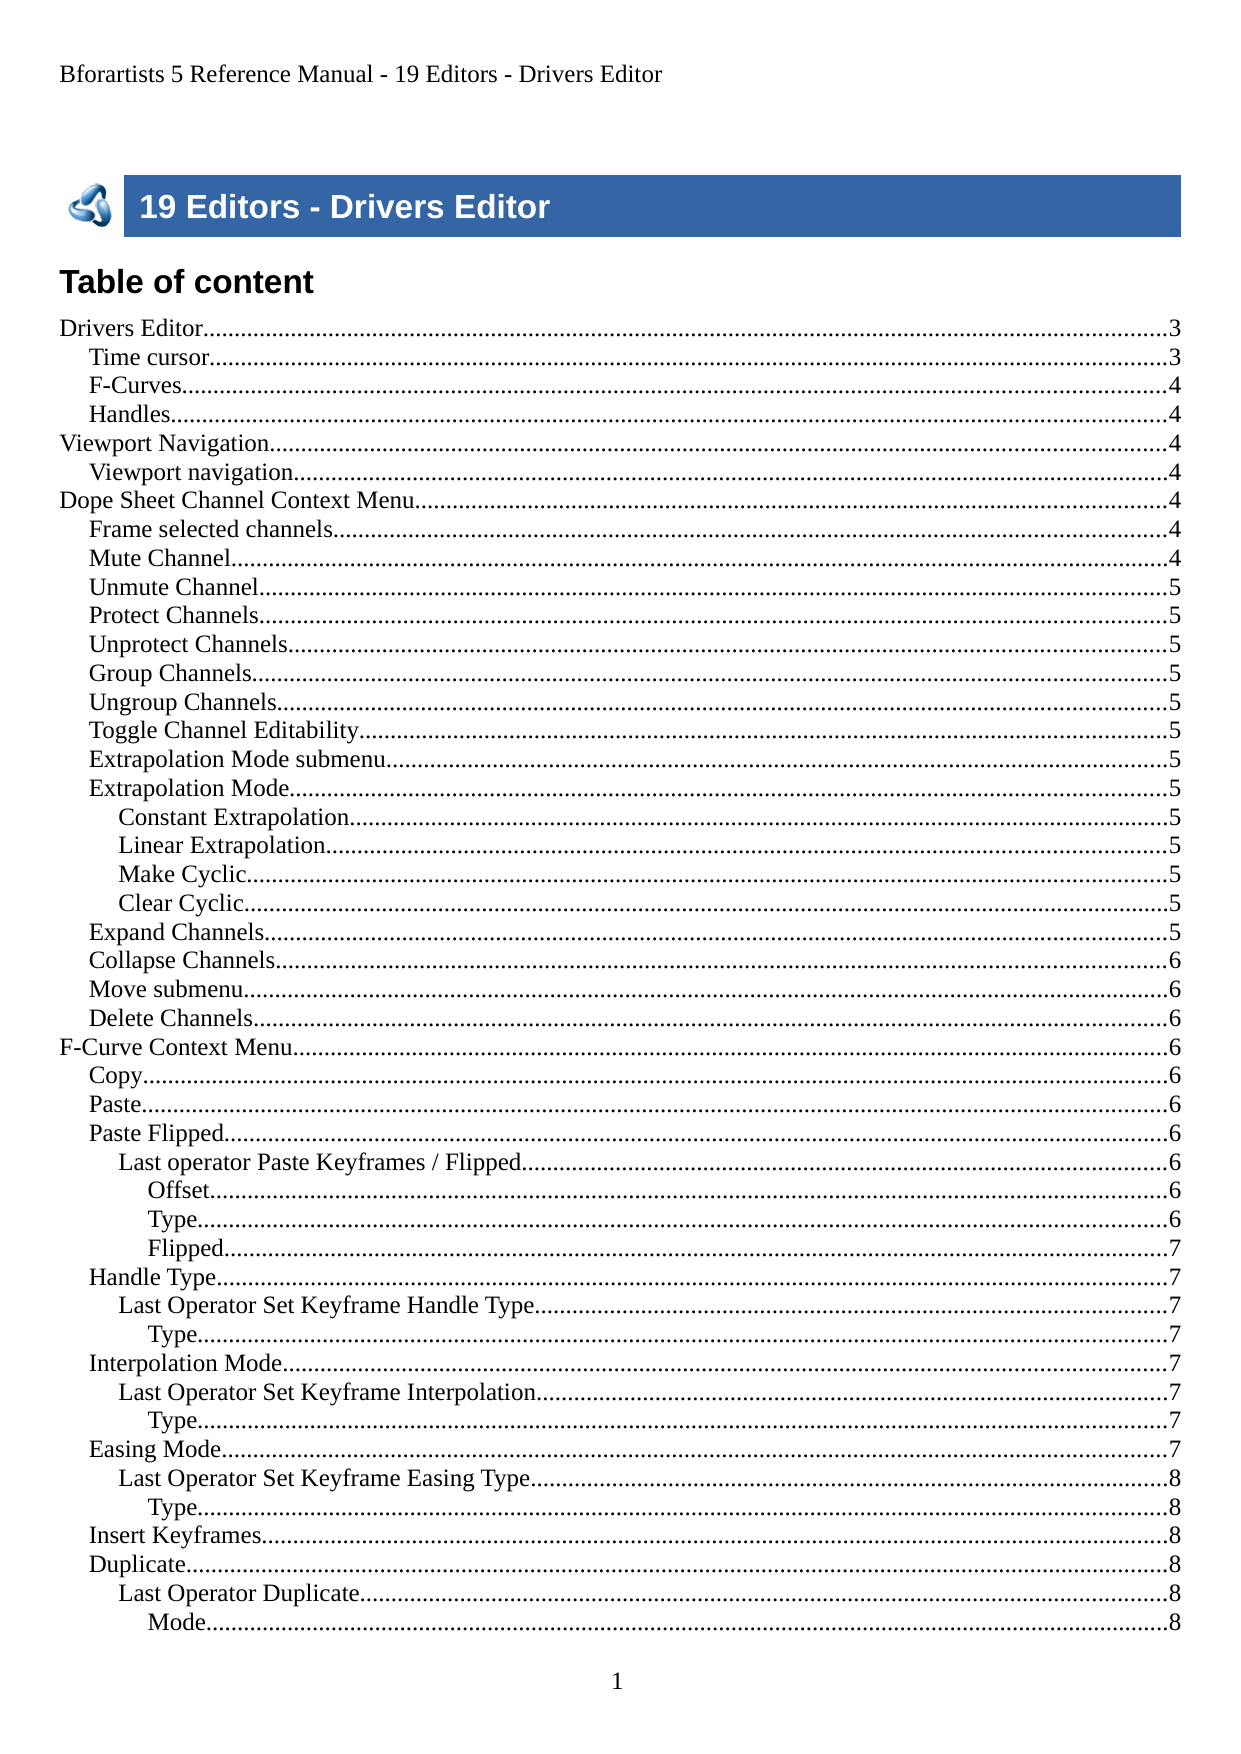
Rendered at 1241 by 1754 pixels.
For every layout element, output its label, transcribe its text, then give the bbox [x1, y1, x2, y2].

table_header [59, 175, 124, 237]
text Interpolation Mode 7 [88, 1348, 1181, 1377]
text Offset 6 [147, 1175, 1181, 1204]
picture [65, 180, 114, 230]
text Type 8 [147, 1492, 1181, 1520]
text Last Operator Set Keyframe Interpolation 7 [118, 1377, 1181, 1405]
text Type 6 [147, 1204, 1181, 1233]
text Extrapolation Mode submenu 5 [88, 744, 1181, 773]
text Duplicate 8 [88, 1549, 1181, 1578]
text Group Channels 5 [88, 658, 1181, 687]
text Make Cyclic 5 [118, 859, 1181, 888]
text Unmute Channel 5 [88, 572, 1181, 600]
text Ungroup Channels 5 [88, 687, 1181, 715]
text Paste Flipped 6 [88, 1118, 1181, 1147]
text Last Operator Duplicate 8 [118, 1578, 1181, 1607]
text Type 7 [147, 1319, 1181, 1348]
text Toggle Channel Editability 5 [88, 715, 1181, 744]
subtitle Table of content [59, 262, 1181, 300]
text Linear Extrapolation 5 [118, 830, 1181, 859]
text Clear Cyclic 5 [118, 888, 1181, 917]
text Mute Channel 4 [88, 543, 1181, 572]
text Drivers Editor 3 [59, 313, 1181, 342]
text Time cursor 3 [88, 342, 1181, 370]
text Expand Channels 5 [88, 917, 1181, 945]
text Constant Extrapolation 5 [118, 802, 1181, 830]
text Last operator Paste Keyframes / Flipped 6 [118, 1147, 1181, 1175]
text Last Operator Set Keyframe Easing Type 8 [118, 1463, 1181, 1492]
text Mode 8 [147, 1607, 1181, 1635]
text Copy 6 [88, 1060, 1181, 1089]
text Extrapolation Mode 5 [88, 773, 1181, 802]
table_header 19 Editors - Drivers Editor [124, 175, 1181, 237]
text Dope Sheet Channel Context Menu 4 [59, 485, 1181, 514]
text Type 7 [147, 1405, 1181, 1434]
text Delete Channels 6 [88, 1003, 1181, 1032]
text Flipped 7 [147, 1233, 1181, 1262]
text Viewport navigation 4 [88, 457, 1181, 485]
text Collapse Channels 6 [88, 945, 1181, 974]
text Frame selected channels 4 [88, 514, 1181, 543]
text Insert Keyframes 8 [88, 1520, 1181, 1549]
text Easing Mode 7 [88, 1434, 1181, 1463]
text Move submenu 6 [88, 974, 1181, 1003]
text Handle Type 7 [88, 1262, 1181, 1290]
text Last Operator Set Keyframe Handle Type 7 [118, 1290, 1181, 1319]
text Protect Channels 5 [88, 600, 1181, 629]
text Unprotect Channels 5 [88, 629, 1181, 658]
text Viewport Navigation 4 [59, 428, 1181, 457]
text Handles 4 [88, 399, 1181, 428]
text Paste 6 [88, 1089, 1181, 1118]
text F-Curve Context Menu 6 [59, 1032, 1181, 1060]
text F-Curves 4 [88, 370, 1181, 399]
